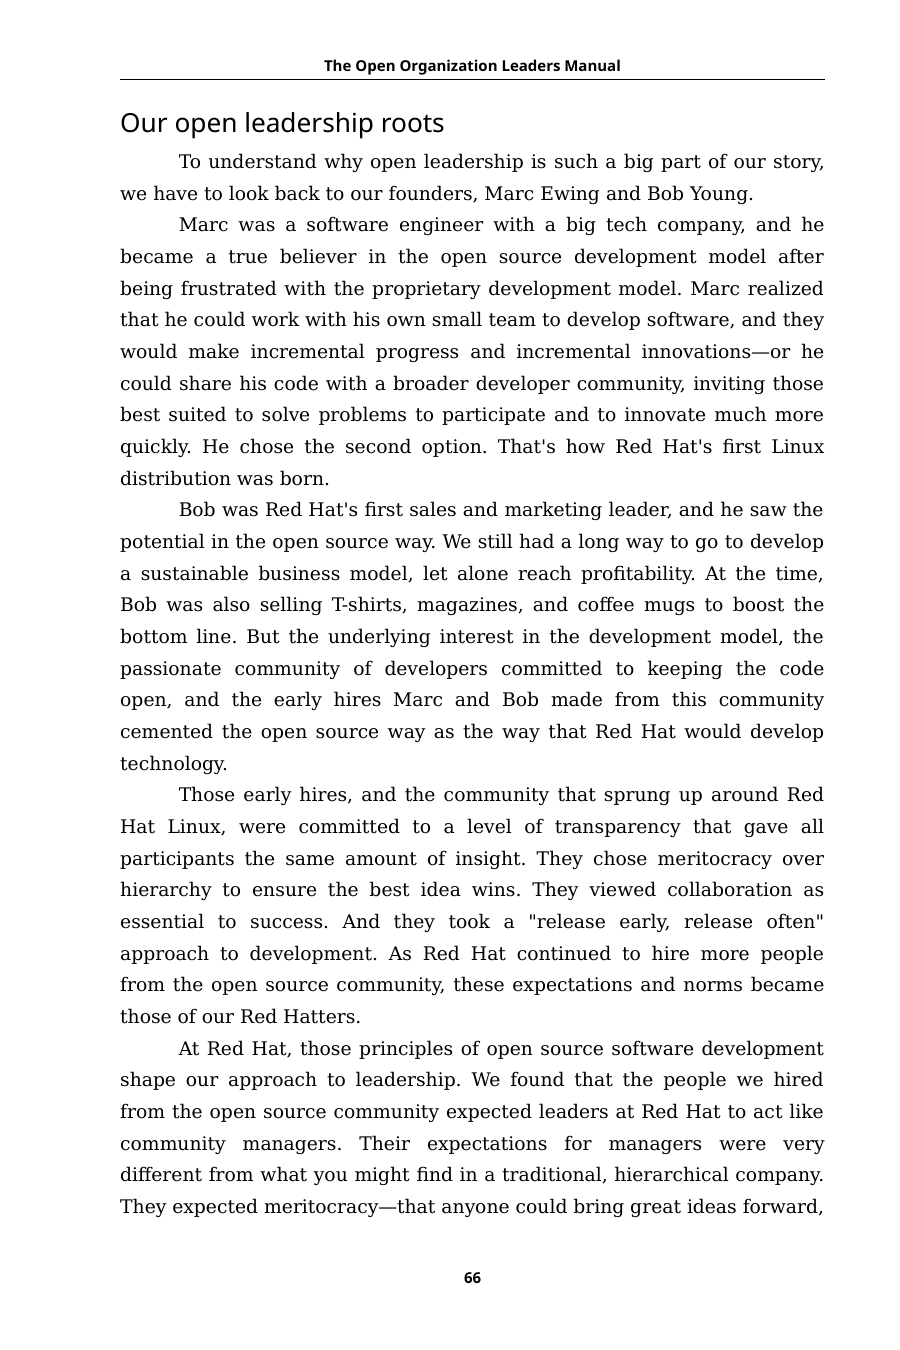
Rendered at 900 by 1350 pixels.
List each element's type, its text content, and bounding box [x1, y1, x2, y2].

text Those early hires, and the community that sprung up around Red Hat Linux, were committed to a level of transparency that gave all participants the same amount of insight. They chose meritocracy over hierarchy to ensure the best idea wins. They viewed collaboration as essential to success. And they took a "release early, release often" approach to development. As Red Hat continued to hire more people from the open source community, these expectations and norms became those of our Red Hatters. [120, 784, 825, 1028]
text Marc was a software engineer with a big tech company, and he became a true believer in the open source development model after being frustrated with the proprietary development model. Marc realized that he could work with his own small team to develop software, and they would make incremental progress and incremental innovations—or he could share his code with a broader developer community, inviting those best suited to solve problems to participate and to innovate much more quickly. He chose the second option. That's how Red Hat's first Linux distribution was born. [120, 214, 825, 489]
subtitle Our open leadership roots [120, 109, 825, 139]
text To understand why open leadership is such a big part of our story, we have to look back to our founders, Marc Ewing and Bob Young. [120, 151, 825, 204]
text Bob was Red Hat's first sales and marketing leader, and he saw the potential in the open source way. We still had a long way to go to develop a sustainable business model, let alone reach profitability. At the time, Bob was also selling T-shirts, magazines, and coffee mugs to boost the bottom line. But the underlying interest in the development model, the passionate community of developers committed to keeping the code open, and the early hires Marc and Bob made from this community cemented the open source way as the way that Red Hat would develop technology. [120, 499, 825, 774]
text At Red Hat, those principles of open source software development shape our approach to leadership. We found that the people we hired from the open source community expected leaders at Red Hat to act like community managers. Their expectations for managers were very different from what you might find in a traditional, hierarchical company. They expected meritocracy—that anyone could bring great ideas forward, [120, 1038, 825, 1218]
